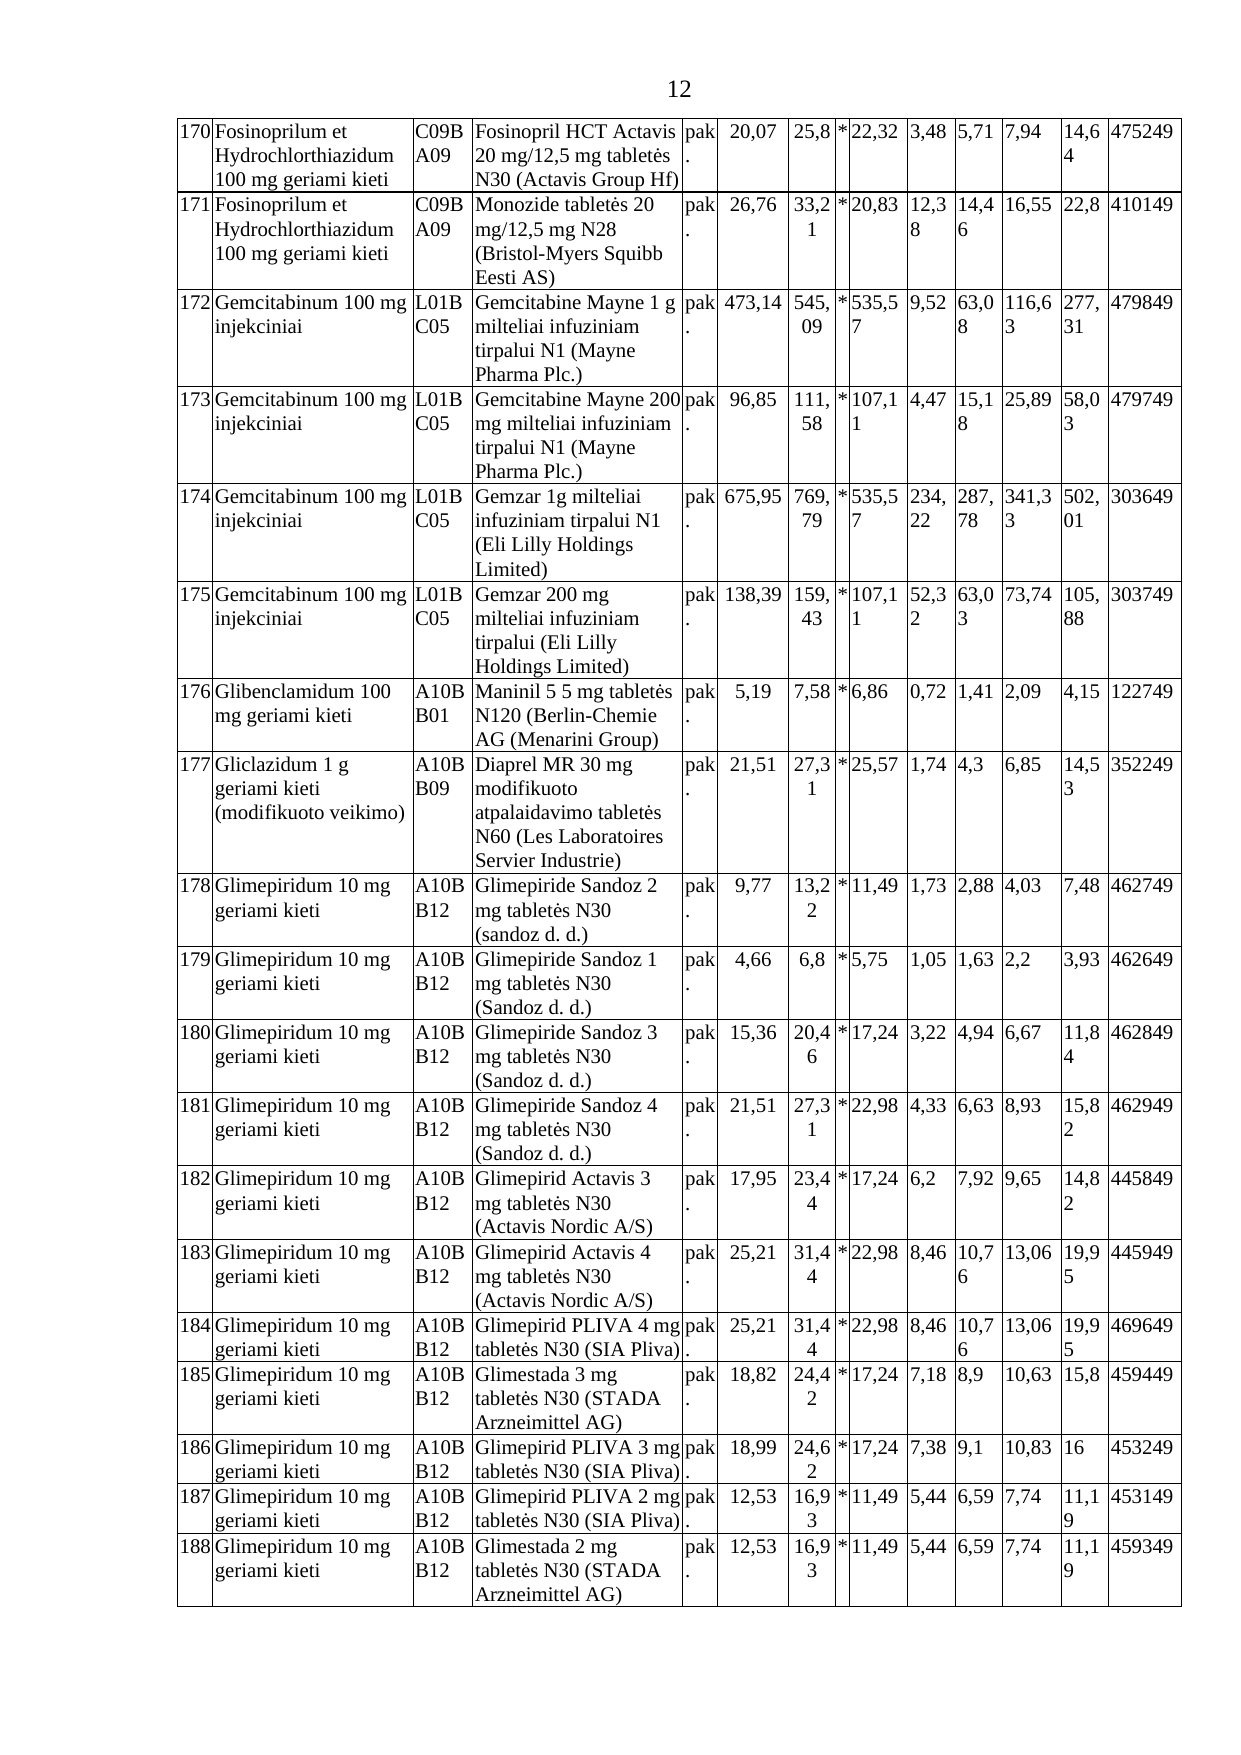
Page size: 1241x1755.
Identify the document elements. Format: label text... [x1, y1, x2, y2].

table_cell 473,14 [718, 290, 788, 386]
table_cell 16,93 [789, 1534, 835, 1606]
table_cell 1,41 [956, 679, 1002, 751]
table_cell pak. [683, 387, 717, 483]
table_cell Fosinoprilum et Hydrochlorthiazidum 100 mg geriami kieti [213, 193, 413, 289]
table_cell Diaprel MR 30 mg modifikuoto atpalaidavimo tabletės N60 (Les Laboratoires Servier Industrie) [473, 752, 682, 872]
table_cell 5,19 [718, 679, 788, 751]
table_cell pak. [683, 484, 717, 581]
table_cell 8,46 [908, 1240, 955, 1312]
table_cell 63,08 [956, 290, 1002, 386]
table_cell 4,03 [1003, 874, 1061, 946]
table_cell 4,47 [908, 387, 955, 483]
table_cell pak. [683, 874, 717, 946]
table_cell Gemcitabinum 100 mg injekciniai [213, 484, 413, 581]
table_cell 7,74 [1003, 1484, 1061, 1532]
table_cell 17,24 [850, 1166, 907, 1238]
table_cell pak. [683, 1534, 717, 1606]
table_cell 11,84 [1062, 1020, 1108, 1092]
table_cell Glimepiridum 10 mg geriami kieti [213, 1313, 413, 1361]
table_cell Glimepiride Sandoz 1 mg tabletės N30 (Sandoz d. d.) [473, 947, 682, 1019]
table_cell 138,39 [718, 582, 788, 678]
table_cell 6,8 [789, 947, 835, 1019]
table_cell Monozide tabletės 20 mg/12,5 mg N28 (Bristol-Myers Squibb Eesti AS) [473, 193, 682, 289]
table_cell 4,15 [1062, 679, 1108, 751]
table_cell 24,42 [789, 1362, 835, 1434]
table_cell 31,44 [789, 1313, 835, 1361]
table_cell Glibenclamidum 100 mg geriami kieti [213, 679, 413, 751]
table_cell A10BB12 [414, 1484, 472, 1532]
table_cell 107,11 [850, 387, 907, 483]
table_cell Glimepiridum 10 mg geriami kieti [213, 1166, 413, 1238]
table_cell 3,93 [1062, 947, 1108, 1019]
table_cell 174 [178, 484, 212, 581]
table_cell pak. [683, 679, 717, 751]
table_cell 453249 [1109, 1435, 1181, 1483]
table_cell pak. [683, 290, 717, 386]
table_cell 303749 [1109, 582, 1181, 678]
table_cell Glimepirid PLIVA 3 mg tabletės N30 (SIA Pliva) [473, 1435, 682, 1483]
table_cell pak. [683, 1020, 717, 1092]
table_cell 10,63 [1003, 1362, 1061, 1434]
table_cell L01BC05 [414, 290, 472, 386]
table_cell 111,58 [789, 387, 835, 483]
table_cell 20,46 [789, 1020, 835, 1092]
table_cell 17,24 [850, 1020, 907, 1092]
table_cell 170 [178, 119, 212, 191]
table_cell 5,44 [908, 1484, 955, 1532]
table_cell 15,82 [1062, 1093, 1108, 1165]
table_cell A10BB12 [414, 1166, 472, 1238]
table_cell 769,79 [789, 484, 835, 581]
table_cell 25,57 [850, 752, 907, 872]
table_cell Glimepiridum 10 mg geriami kieti [213, 1435, 413, 1483]
table_cell 159,43 [789, 582, 835, 678]
table_cell A10BB12 [414, 874, 472, 946]
table_cell 116,63 [1003, 290, 1061, 386]
table_cell Gemzar 200 mg milteliai infuziniam tirpalui (Eli Lilly Holdings Limited) [473, 582, 682, 678]
table_cell 63,03 [956, 582, 1002, 678]
table_cell Glimepiridum 10 mg geriami kieti [213, 1362, 413, 1434]
table_cell 181 [178, 1093, 212, 1165]
table_cell 25,21 [718, 1240, 788, 1312]
table_cell 176 [178, 679, 212, 751]
table_cell 7,92 [956, 1166, 1002, 1238]
table_cell 234,22 [908, 484, 955, 581]
table_cell 445949 [1109, 1240, 1181, 1312]
table_cell * [836, 1435, 849, 1483]
table_cell 4,94 [956, 1020, 1002, 1092]
table_cell Glimepiride Sandoz 2 mg tabletės N30 (sandoz d. d.) [473, 874, 682, 946]
table_cell 13,22 [789, 874, 835, 946]
table_cell Glimepiride Sandoz 3 mg tabletės N30 (Sandoz d. d.) [473, 1020, 682, 1092]
table_cell 7,74 [1003, 1534, 1061, 1606]
table_cell 453149 [1109, 1484, 1181, 1532]
table_cell 11,49 [850, 1534, 907, 1606]
table_cell * [836, 1166, 849, 1238]
table_cell C09BA09 [414, 119, 472, 191]
table_cell 16,55 [1003, 193, 1061, 289]
table_cell 459349 [1109, 1534, 1181, 1606]
table_cell 6,63 [956, 1093, 1002, 1165]
table_cell 25,21 [718, 1313, 788, 1361]
table_cell pak. [683, 1093, 717, 1165]
table_cell 2,09 [1003, 679, 1061, 751]
table_cell 1,74 [908, 752, 955, 872]
table_cell Glimepiridum 10 mg geriami kieti [213, 874, 413, 946]
table_cell Fosinopril HCT Actavis 20 mg/12,5 mg tabletės N30 (Actavis Group Hf) [473, 119, 682, 191]
table_cell Gliclazidum 1 g geriami kieti (modifikuoto veikimo) [213, 752, 413, 872]
table_cell 27,31 [789, 752, 835, 872]
table_cell 287,78 [956, 484, 1002, 581]
table_cell pak. [683, 1362, 717, 1434]
table_cell * [836, 1534, 849, 1606]
table_cell A10BB12 [414, 1435, 472, 1483]
table_cell 675,95 [718, 484, 788, 581]
table_cell 3,22 [908, 1020, 955, 1092]
table_cell 24,62 [789, 1435, 835, 1483]
table_cell 122749 [1109, 679, 1181, 751]
table_cell 178 [178, 874, 212, 946]
table_cell 21,51 [718, 752, 788, 872]
table_cell pak. [683, 582, 717, 678]
table_cell 19,95 [1062, 1313, 1108, 1361]
table_cell Gemcitabine Mayne 200 mg milteliai infuziniam tirpalui N1 (Mayne Pharma Plc.) [473, 387, 682, 483]
table_cell 5,75 [850, 947, 907, 1019]
table_cell 22,32 [850, 119, 907, 191]
table_cell Maninil 5 5 mg tabletės N120 (Berlin-Chemie AG (Menarini Group) [473, 679, 682, 751]
table_cell 459449 [1109, 1362, 1181, 1434]
table_cell Gemcitabinum 100 mg injekciniai [213, 290, 413, 386]
table_cell 10,83 [1003, 1435, 1061, 1483]
table_cell * [836, 947, 849, 1019]
table_cell 25,89 [1003, 387, 1061, 483]
table_cell 462949 [1109, 1093, 1181, 1165]
table_cell A10BB12 [414, 1362, 472, 1434]
table_cell 2,88 [956, 874, 1002, 946]
table_cell 10,76 [956, 1313, 1002, 1361]
table_cell A10BB01 [414, 679, 472, 751]
table_cell * [836, 119, 849, 191]
table_cell 5,71 [956, 119, 1002, 191]
table_cell 535,57 [850, 290, 907, 386]
table_cell A10BB12 [414, 1020, 472, 1092]
table_cell 22,8 [1062, 193, 1108, 289]
table_cell 462849 [1109, 1020, 1181, 1092]
table_cell 20,07 [718, 119, 788, 191]
table_cell 12,53 [718, 1484, 788, 1532]
table_cell 9,1 [956, 1435, 1002, 1483]
table_cell * [836, 752, 849, 872]
table_cell 6,67 [1003, 1020, 1061, 1092]
table_cell 1,05 [908, 947, 955, 1019]
table_cell C09BA09 [414, 193, 472, 289]
table_cell 107,11 [850, 582, 907, 678]
table_cell 545,09 [789, 290, 835, 386]
table_cell 9,52 [908, 290, 955, 386]
table_cell 479849 [1109, 290, 1181, 386]
table_cell 73,74 [1003, 582, 1061, 678]
table_cell 19,95 [1062, 1240, 1108, 1312]
table_cell 11,49 [850, 1484, 907, 1532]
table_cell 7,94 [1003, 119, 1061, 191]
table_cell 16 [1062, 1435, 1108, 1483]
table_cell 17,95 [718, 1166, 788, 1238]
table_cell Glimepiridum 10 mg geriami kieti [213, 1020, 413, 1092]
table_cell 445849 [1109, 1166, 1181, 1238]
table_cell 58,03 [1062, 387, 1108, 483]
table_cell 21,51 [718, 1093, 788, 1165]
table_cell 11,49 [850, 874, 907, 946]
table_cell * [836, 1093, 849, 1165]
table_cell 303649 [1109, 484, 1181, 581]
table_cell 10,76 [956, 1240, 1002, 1312]
table_cell 18,82 [718, 1362, 788, 1434]
table_cell * [836, 582, 849, 678]
table_cell Fosinoprilum et Hydrochlorthiazidum 100 mg geriami kieti [213, 119, 413, 191]
table_cell pak. [683, 1166, 717, 1238]
table_cell pak. [683, 1484, 717, 1532]
table_cell 96,85 [718, 387, 788, 483]
table_cell * [836, 1484, 849, 1532]
table_cell 535,57 [850, 484, 907, 581]
table_cell Glimepiridum 10 mg geriami kieti [213, 947, 413, 1019]
table_cell 9,65 [1003, 1166, 1061, 1238]
table_cell 17,24 [850, 1435, 907, 1483]
table_cell pak. [683, 1313, 717, 1361]
table_cell A10BB12 [414, 947, 472, 1019]
table_cell 475249 [1109, 119, 1181, 191]
table_cell Glimepiride Sandoz 4 mg tabletės N30 (Sandoz d. d.) [473, 1093, 682, 1165]
table_cell A10BB12 [414, 1534, 472, 1606]
table_cell 1,63 [956, 947, 1002, 1019]
table_cell A10BB09 [414, 752, 472, 872]
table_cell A10BB12 [414, 1313, 472, 1361]
table_cell Glimepirid PLIVA 2 mg tabletės N30 (SIA Pliva) [473, 1484, 682, 1532]
table_cell A10BB12 [414, 1240, 472, 1312]
table_cell 14,46 [956, 193, 1002, 289]
table_cell 171 [178, 193, 212, 289]
table_cell 183 [178, 1240, 212, 1312]
table_cell 22,98 [850, 1313, 907, 1361]
table_cell 15,8 [1062, 1362, 1108, 1434]
table_cell 33,21 [789, 193, 835, 289]
table_cell 11,19 [1062, 1534, 1108, 1606]
table_cell 352249 [1109, 752, 1181, 872]
table_cell 9,77 [718, 874, 788, 946]
table_cell 14,53 [1062, 752, 1108, 872]
table_cell 31,44 [789, 1240, 835, 1312]
table_cell Gemcitabine Mayne 1 g milteliai infuziniam tirpalui N1 (Mayne Pharma Plc.) [473, 290, 682, 386]
table_cell 12,38 [908, 193, 955, 289]
table_cell 12,53 [718, 1534, 788, 1606]
table_cell Glimestada 2 mg tabletės N30 (STADA Arzneimittel AG) [473, 1534, 682, 1606]
table_cell 341,33 [1003, 484, 1061, 581]
table_cell 52,32 [908, 582, 955, 678]
table_cell 14,64 [1062, 119, 1108, 191]
table_cell 7,18 [908, 1362, 955, 1434]
table_cell 172 [178, 290, 212, 386]
table_cell * [836, 484, 849, 581]
table_cell 502,01 [1062, 484, 1108, 581]
table_cell 8,9 [956, 1362, 1002, 1434]
table_cell Glimestada 3 mg tabletės N30 (STADA Arzneimittel AG) [473, 1362, 682, 1434]
table_cell 25,8 [789, 119, 835, 191]
table_cell 6,59 [956, 1484, 1002, 1532]
table_cell 179 [178, 947, 212, 1019]
table_cell pak. [683, 1240, 717, 1312]
table_cell 0,72 [908, 679, 955, 751]
table_cell 105,88 [1062, 582, 1108, 678]
table_cell 18,99 [718, 1435, 788, 1483]
table_cell 5,44 [908, 1534, 955, 1606]
table_cell 175 [178, 582, 212, 678]
table_cell 182 [178, 1166, 212, 1238]
table_cell pak. [683, 947, 717, 1019]
table_cell L01BC05 [414, 484, 472, 581]
table_cell 277,31 [1062, 290, 1108, 386]
table_cell Glimepiridum 10 mg geriami kieti [213, 1240, 413, 1312]
table_cell Glimepirid PLIVA 4 mg tabletės N30 (SIA Pliva) [473, 1313, 682, 1361]
table_cell 2,2 [1003, 947, 1061, 1019]
table_cell 17,24 [850, 1362, 907, 1434]
table_cell 6,59 [956, 1534, 1002, 1606]
table_cell L01BC05 [414, 582, 472, 678]
table_cell 7,58 [789, 679, 835, 751]
table_cell pak. [683, 1435, 717, 1483]
table_cell 7,38 [908, 1435, 955, 1483]
table_cell 20,83 [850, 193, 907, 289]
table_cell 8,93 [1003, 1093, 1061, 1165]
table_cell * [836, 1240, 849, 1312]
table_cell 4,66 [718, 947, 788, 1019]
table_cell 4,3 [956, 752, 1002, 872]
table_cell A10BB12 [414, 1093, 472, 1165]
table_cell * [836, 387, 849, 483]
table_cell 13,06 [1003, 1240, 1061, 1312]
table_cell 185 [178, 1362, 212, 1434]
table_cell Gemcitabinum 100 mg injekciniai [213, 582, 413, 678]
table_cell * [836, 874, 849, 946]
table_cell 462749 [1109, 874, 1181, 946]
table_cell 3,48 [908, 119, 955, 191]
table_cell 22,98 [850, 1093, 907, 1165]
table_cell Glimepiridum 10 mg geriami kieti [213, 1534, 413, 1606]
table_cell 27,31 [789, 1093, 835, 1165]
table_cell pak. [683, 752, 717, 872]
table_cell pak. [683, 119, 717, 191]
table_cell 7,48 [1062, 874, 1108, 946]
table_cell 186 [178, 1435, 212, 1483]
table_cell * [836, 1020, 849, 1092]
table_cell 26,76 [718, 193, 788, 289]
table_cell 180 [178, 1020, 212, 1092]
table_cell * [836, 290, 849, 386]
table_cell 6,2 [908, 1166, 955, 1238]
table_cell 14,82 [1062, 1166, 1108, 1238]
table_cell Glimepirid Actavis 4 mg tabletės N30 (Actavis Nordic A/S) [473, 1240, 682, 1312]
table_cell 8,46 [908, 1313, 955, 1361]
table_cell 23,44 [789, 1166, 835, 1238]
table_cell 4,33 [908, 1093, 955, 1165]
table_cell 15,36 [718, 1020, 788, 1092]
table_cell 187 [178, 1484, 212, 1532]
table_cell 1,73 [908, 874, 955, 946]
table_cell 469649 [1109, 1313, 1181, 1361]
table_cell 6,85 [1003, 752, 1061, 872]
table_cell L01BC05 [414, 387, 472, 483]
table_cell 6,86 [850, 679, 907, 751]
table_cell Gemzar 1g milteliai infuziniam tirpalui N1 (Eli Lilly Holdings Limited) [473, 484, 682, 581]
table_cell Glimepirid Actavis 3 mg tabletės N30 (Actavis Nordic A/S) [473, 1166, 682, 1238]
table_cell * [836, 679, 849, 751]
table_cell 184 [178, 1313, 212, 1361]
table_cell * [836, 1313, 849, 1361]
table_cell 479749 [1109, 387, 1181, 483]
table_cell 188 [178, 1534, 212, 1606]
table_cell * [836, 193, 849, 289]
table_cell 13,06 [1003, 1313, 1061, 1361]
table_cell 462649 [1109, 947, 1181, 1019]
table_cell * [836, 1362, 849, 1434]
table_cell 15,18 [956, 387, 1002, 483]
table_cell Glimepiridum 10 mg geriami kieti [213, 1093, 413, 1165]
table_cell 177 [178, 752, 212, 872]
table_cell 173 [178, 387, 212, 483]
table_cell pak. [683, 193, 717, 289]
table_cell 11,19 [1062, 1484, 1108, 1532]
table_cell Glimepiridum 10 mg geriami kieti [213, 1484, 413, 1532]
table_cell 410149 [1109, 193, 1181, 289]
table_cell 22,98 [850, 1240, 907, 1312]
table_cell Gemcitabinum 100 mg injekciniai [213, 387, 413, 483]
table_cell 16,93 [789, 1484, 835, 1532]
